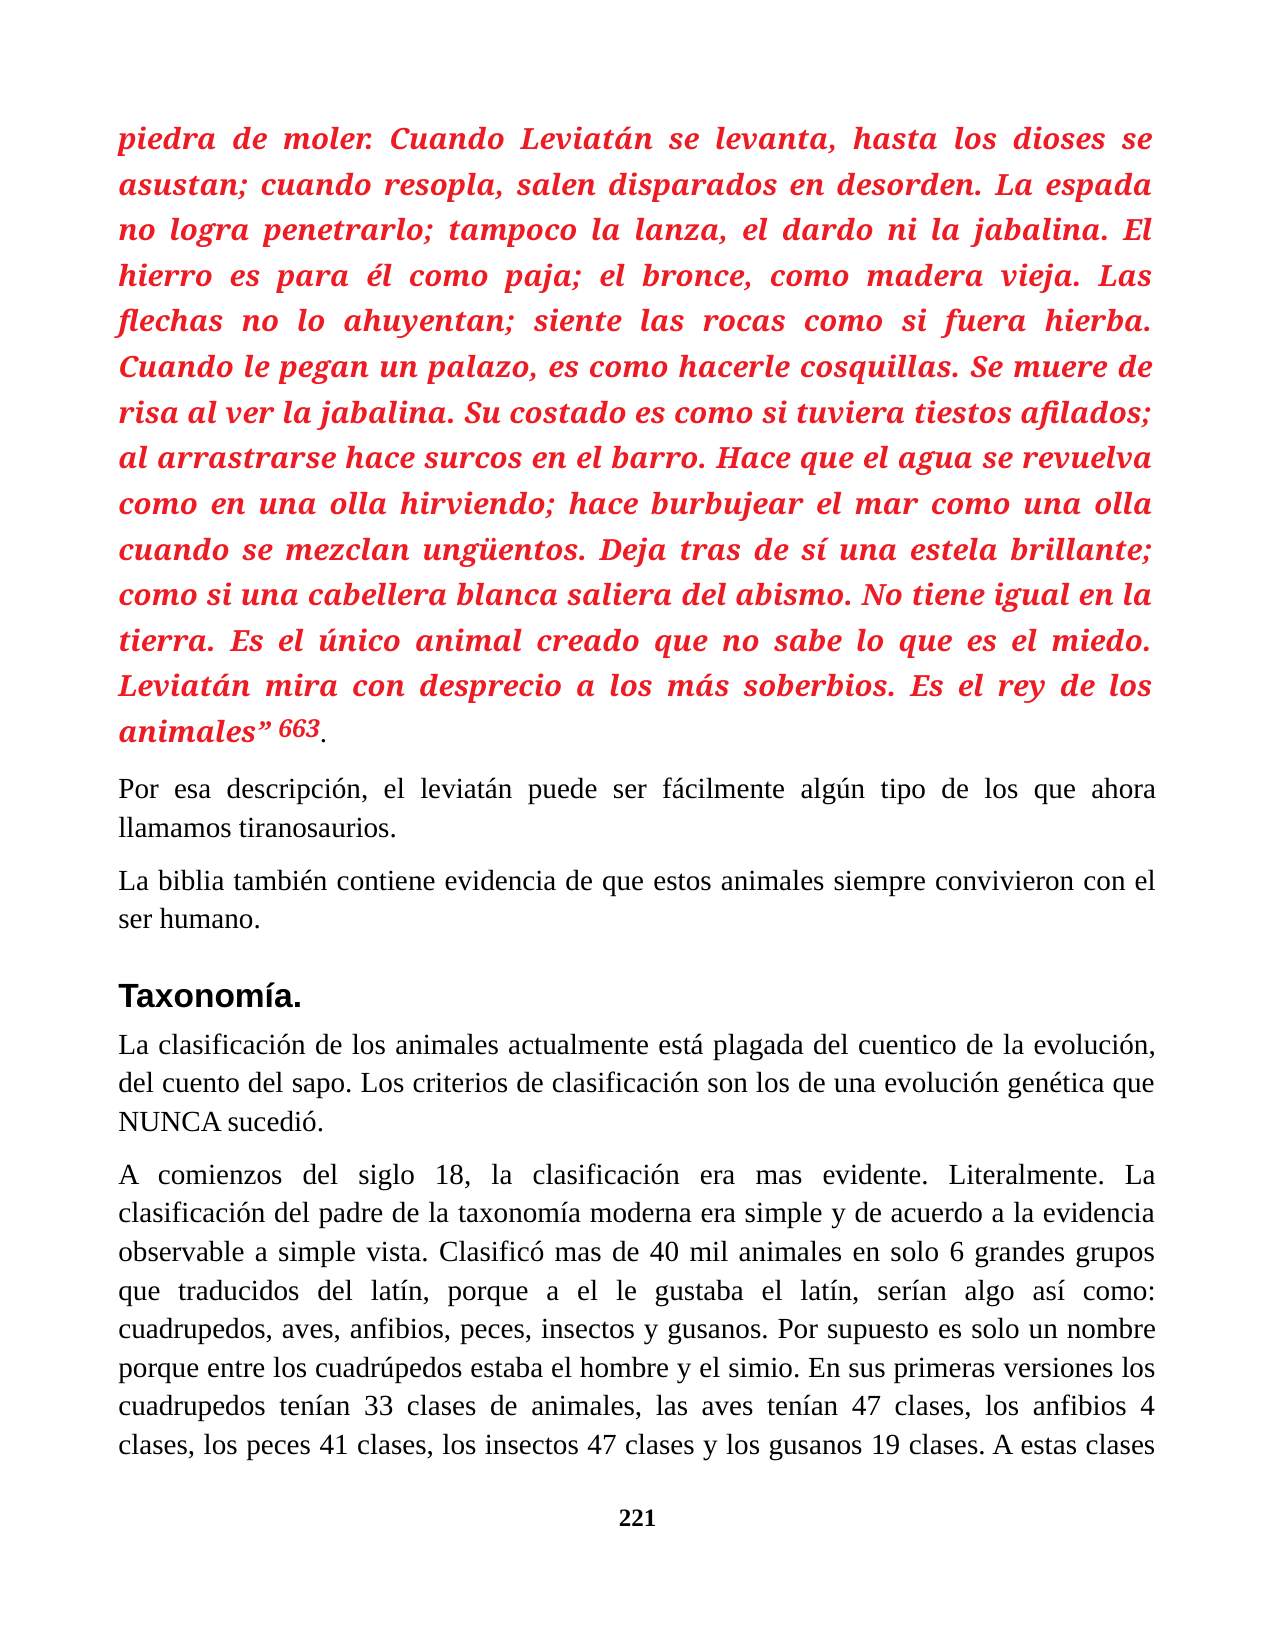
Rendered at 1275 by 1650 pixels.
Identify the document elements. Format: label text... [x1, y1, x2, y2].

text La biblia también contiene evidencia de que estos animales siempre convivieron con el ser humano. [118, 863, 1157, 935]
text Por esa descripción, el leviatán puede ser fácilmente algún tipo de los que ahora llamamos tiranosaurios. [118, 771, 1157, 843]
text La clasificación de los animales actualmente está plagada del cuentico de la evolución, del cuento del sapo. Los criterios de clasificación son los de una evolución genética que NUNCA sucedió. [118, 1027, 1157, 1137]
text piedra de moler. Cuando Leviatán se levanta, hasta los dioses se asustan; cuando resopla, salen disparados en desorden. La espada no logra penetrarlo; tampoco la lanza, el dardo ni la jabalina. El hierro es para él como paja; el bronce, como madera vieja. Las flechas no lo ahuyentan; siente las rocas como si fuera hierba. Cuando le pegan un palazo, es como hacerle cosquillas. Se muere de risa al ver la jabalina. Su costado es como si tuviera tiestos afilados; al arrastrarse hace surcos en el barro. Hace que el agua se revuelva como en una olla hirviendo; hace burbujear el mar como una olla cuando se mezclan ungüentos. Deja tras de sí una estela brillante; como si una cabellera blanca saliera del abismo. No tiene igual en la tierra. Es el único animal creado que no sabe lo que es el miedo. Leviatán mira con desprecio a los más soberbios. Es el rey de los animales” . [118, 118, 1157, 751]
subtitle Taxonomía. [118, 976, 1157, 1014]
text A comienzos del siglo 18, la clasificación era mas evidente. Literalmente. La clasificación del padre de la taxonomía moderna era simple y de acuerdo a la evidencia observable a simple vista. Clasificó mas de 40 mil animales en solo 6 grandes grupos que traducidos del latín, porque a el le gustaba el latín, serían algo así como: cuadrupedos, aves, anfibios, peces, insectos y gusanos. Por supuesto es solo un nombre porque entre los cuadrúpedos estaba el hombre y el simio. En sus primeras versiones los cuadrupedos tenían 33 clases de animales, las aves tenían 47 clases, los anfibios 4 clases, los peces 41 clases, los insectos 47 clases y los gusanos 19 clases. A estas clases [118, 1157, 1157, 1460]
